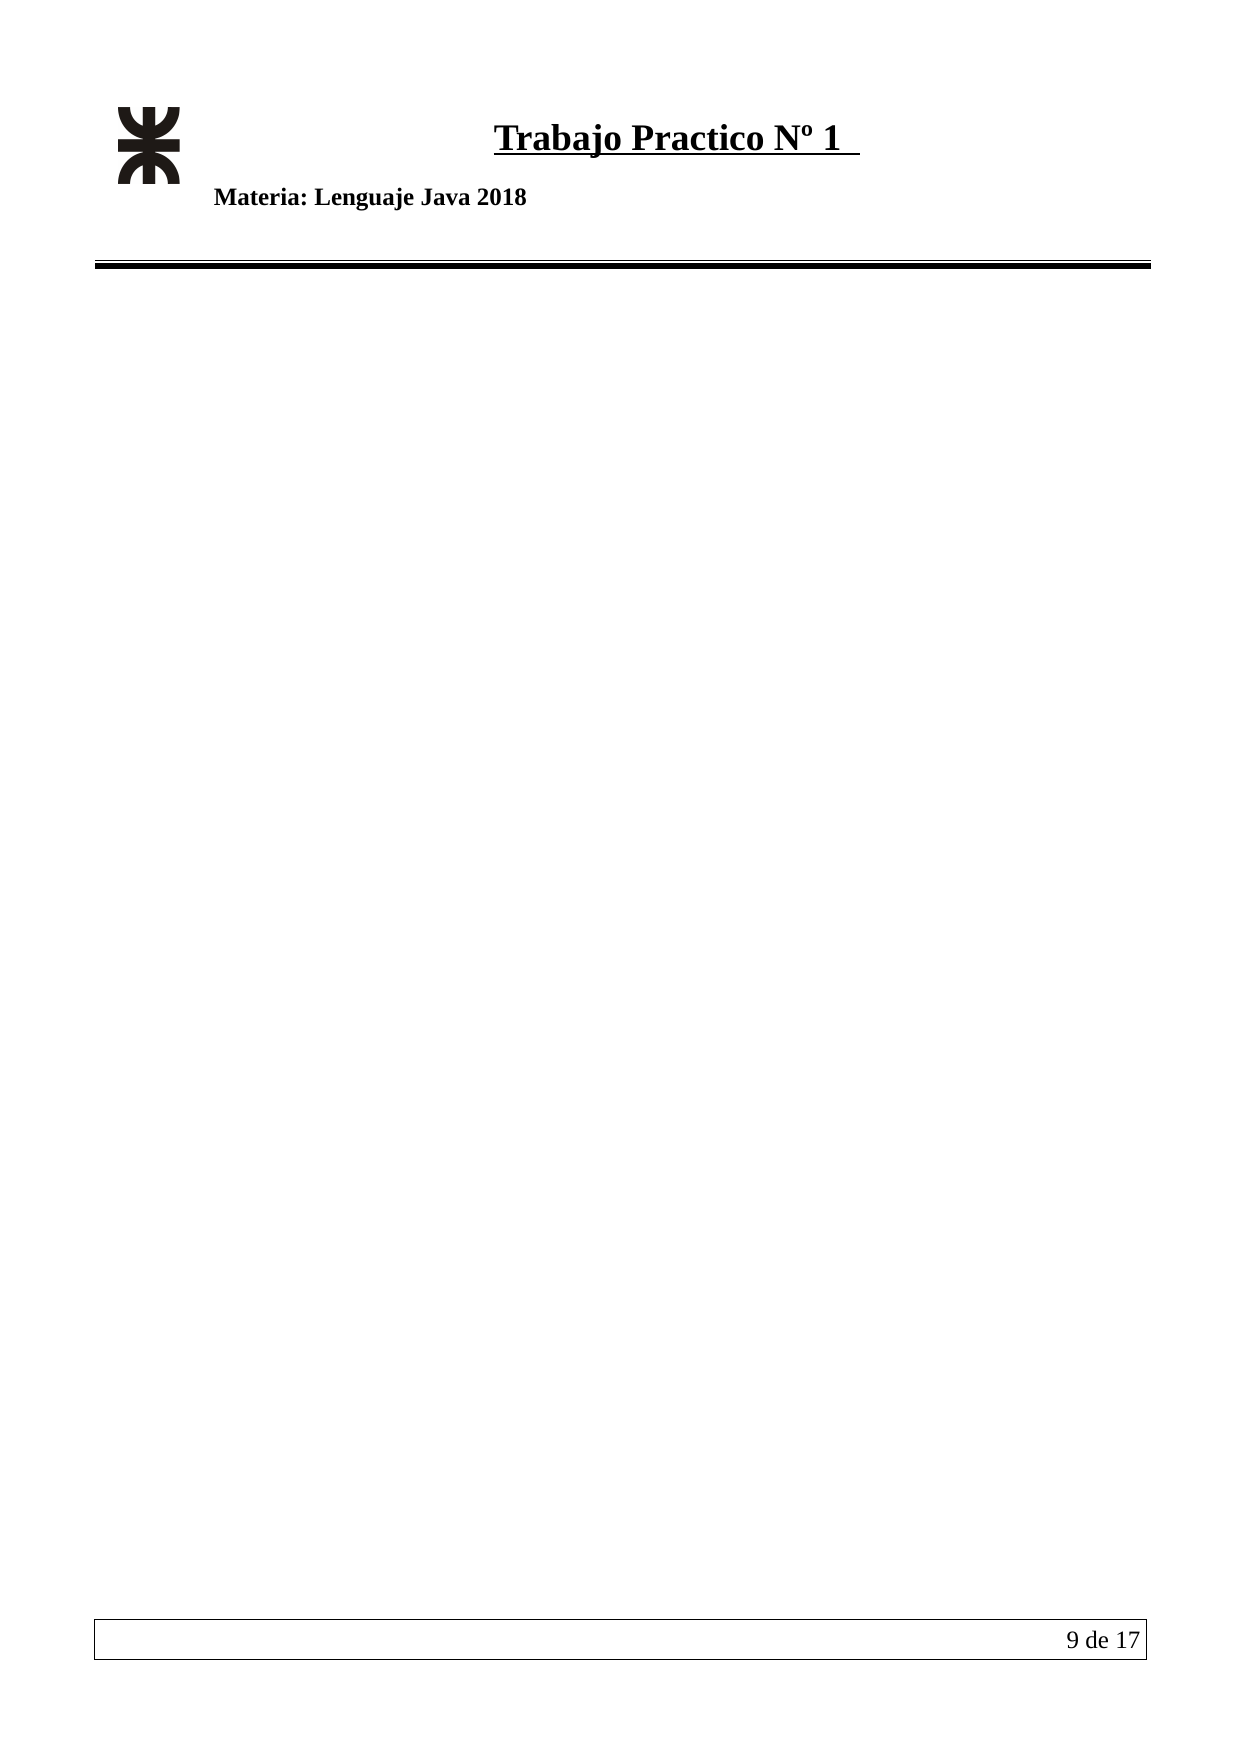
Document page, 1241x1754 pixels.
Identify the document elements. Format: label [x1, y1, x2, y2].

picture [118, 107, 180, 184]
